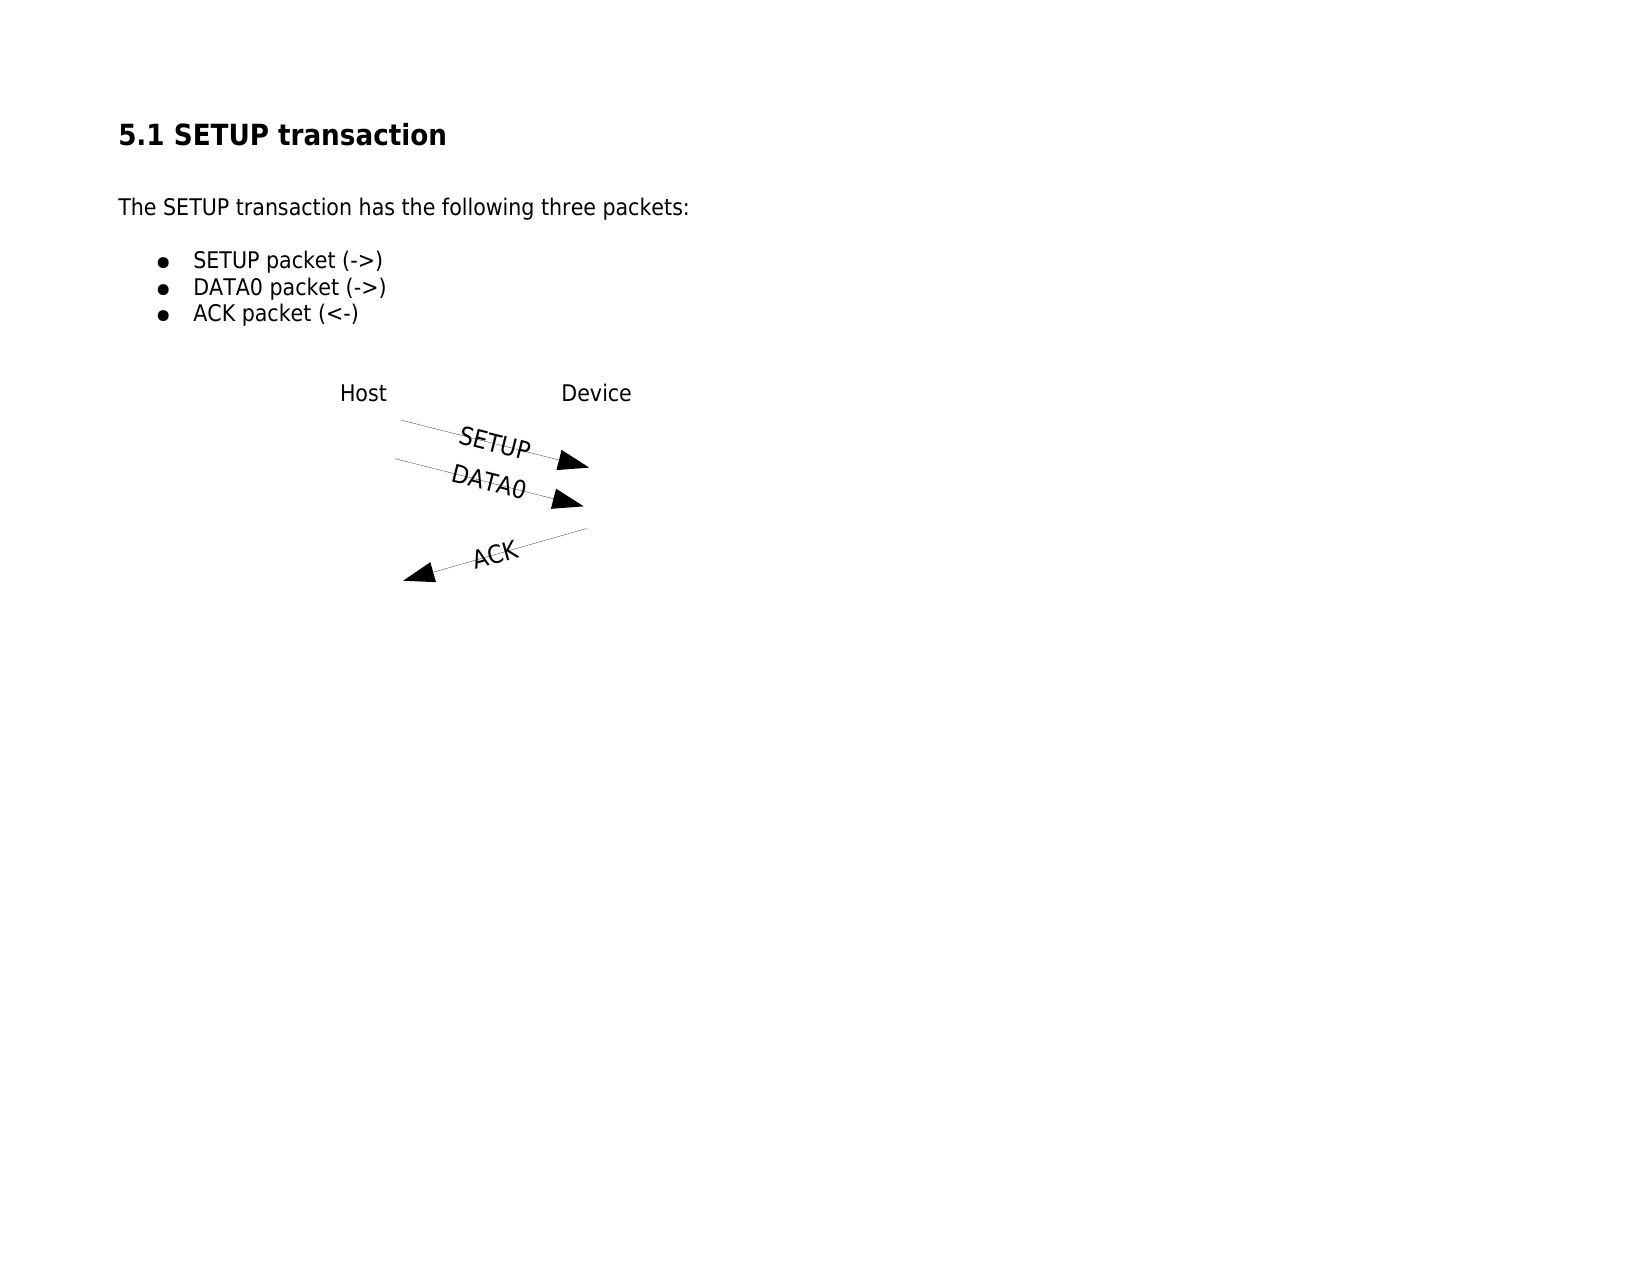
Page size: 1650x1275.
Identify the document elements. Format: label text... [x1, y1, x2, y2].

text The SETUP transaction has the following three packets: [118, 194, 1532, 220]
text Host Device [118, 380, 1532, 407]
subtitle 5.1 SETUP transaction [118, 118, 1532, 152]
list SETUP packet (->) [156, 247, 1532, 274]
list DATA0 packet (->) [156, 274, 1532, 300]
list ACK packet (<-) [156, 300, 1532, 327]
